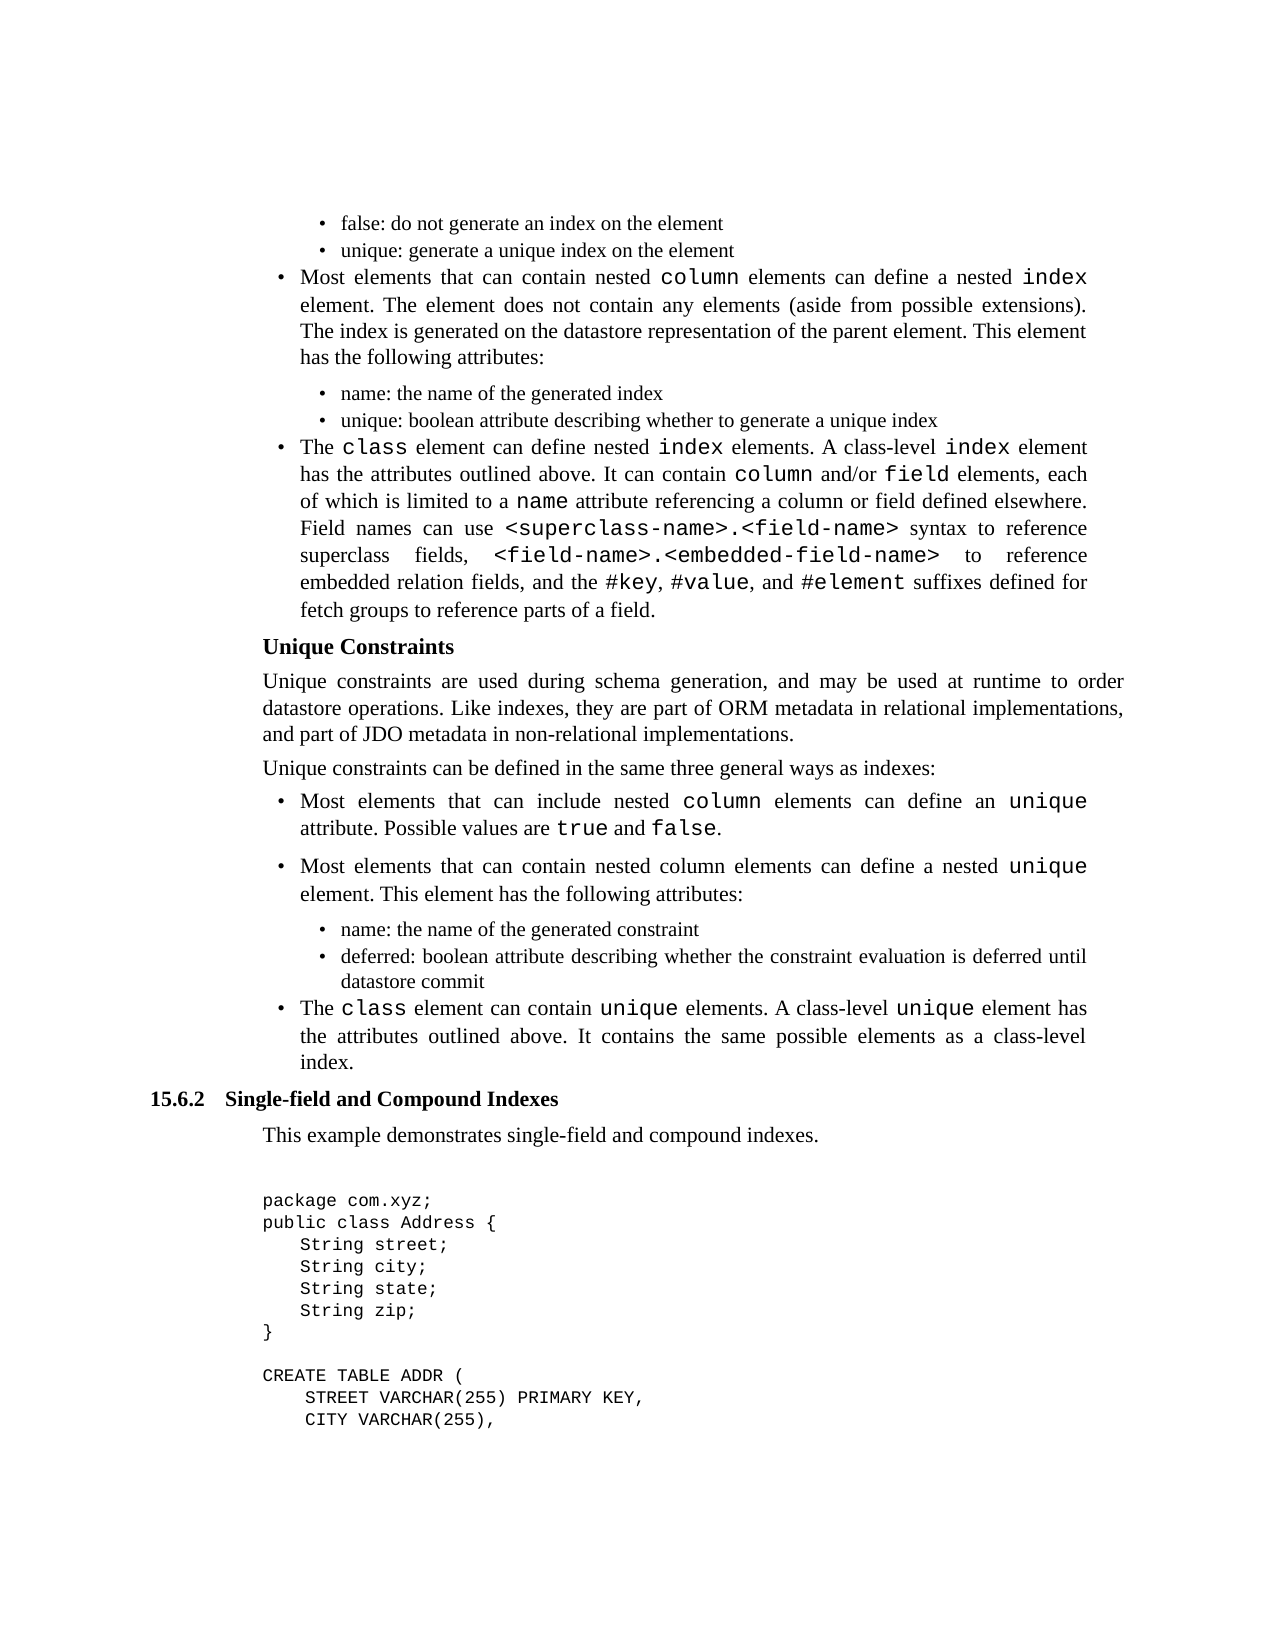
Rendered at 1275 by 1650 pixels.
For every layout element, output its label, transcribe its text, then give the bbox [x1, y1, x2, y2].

text • unique: boolean attribute describing whether to generate a unique index [319, 407, 1087, 432]
text } [262, 1321, 1125, 1343]
text • name: the name of the generated constraint [319, 916, 1087, 941]
text • Most elements that can include nested column elements can define an unique attribute. Possible values are true and false. [277, 788, 1087, 842]
text • The class element can define nested index elements. A class-level index element has the attributes outlined above. It can contain column and/or field elements, each of which is limited to a name attribute referencing a column or field defined elsewhere. Field names can use <superclass-name>.<field-name> syntax to reference superclass fields, <field-name>.<embedded-field-name> to reference embedded relation fields, and the #key, #value, and #element suffixes defined for fetch groups to reference parts of a field. [277, 434, 1087, 622]
subtitle Single-field and Compound Indexes [150, 1085, 1125, 1111]
text • unique: generate a unique index on the element [319, 237, 1087, 262]
text package com.xyz; [262, 1190, 1125, 1212]
text CITY VARCHAR(255), [262, 1409, 1125, 1431]
text String zip; [262, 1299, 1125, 1321]
text Unique constraints can be defined in the same three general ways as indexes: [262, 754, 1125, 780]
text STREET VARCHAR(255) PRIMARY KEY, [262, 1387, 1125, 1409]
text Unique constraints are used during schema generation, and may be used at runtime to order datastore operations. Like indexes, they are part of ORM metadata in relational implementations, and part of JDO metadata in non-relational implementations. [262, 668, 1125, 746]
text String city; [262, 1256, 1125, 1278]
text • name: the name of the generated index [319, 380, 1087, 405]
subtitle Unique Constraints [150, 632, 1125, 659]
text • The class element can contain unique elements. A class-level unique element has the attributes outlined above. It contains the same possible elements as a class-level index. [277, 995, 1087, 1074]
text • Most elements that can contain nested column elements can define a nested unique element. This element has the following attributes: [277, 853, 1087, 906]
text • false: do not generate an index on the element [319, 210, 1087, 235]
text public class Address { [262, 1212, 1125, 1234]
text String state; [262, 1278, 1125, 1299]
text • deferred: boolean attribute describing whether the constraint evaluation is deferred until datastore commit [319, 943, 1087, 993]
text String street; [262, 1234, 1125, 1256]
text • Most elements that can contain nested column elements can define a nested index element. The element does not contain any elements (aside from possible extensions). The index is generated on the datastore representation of the parent element. This element has the following attributes: [277, 264, 1087, 369]
text This example demonstrates single-field and compound indexes. [262, 1121, 1125, 1147]
text CREATE TABLE ADDR ( [262, 1365, 1125, 1387]
